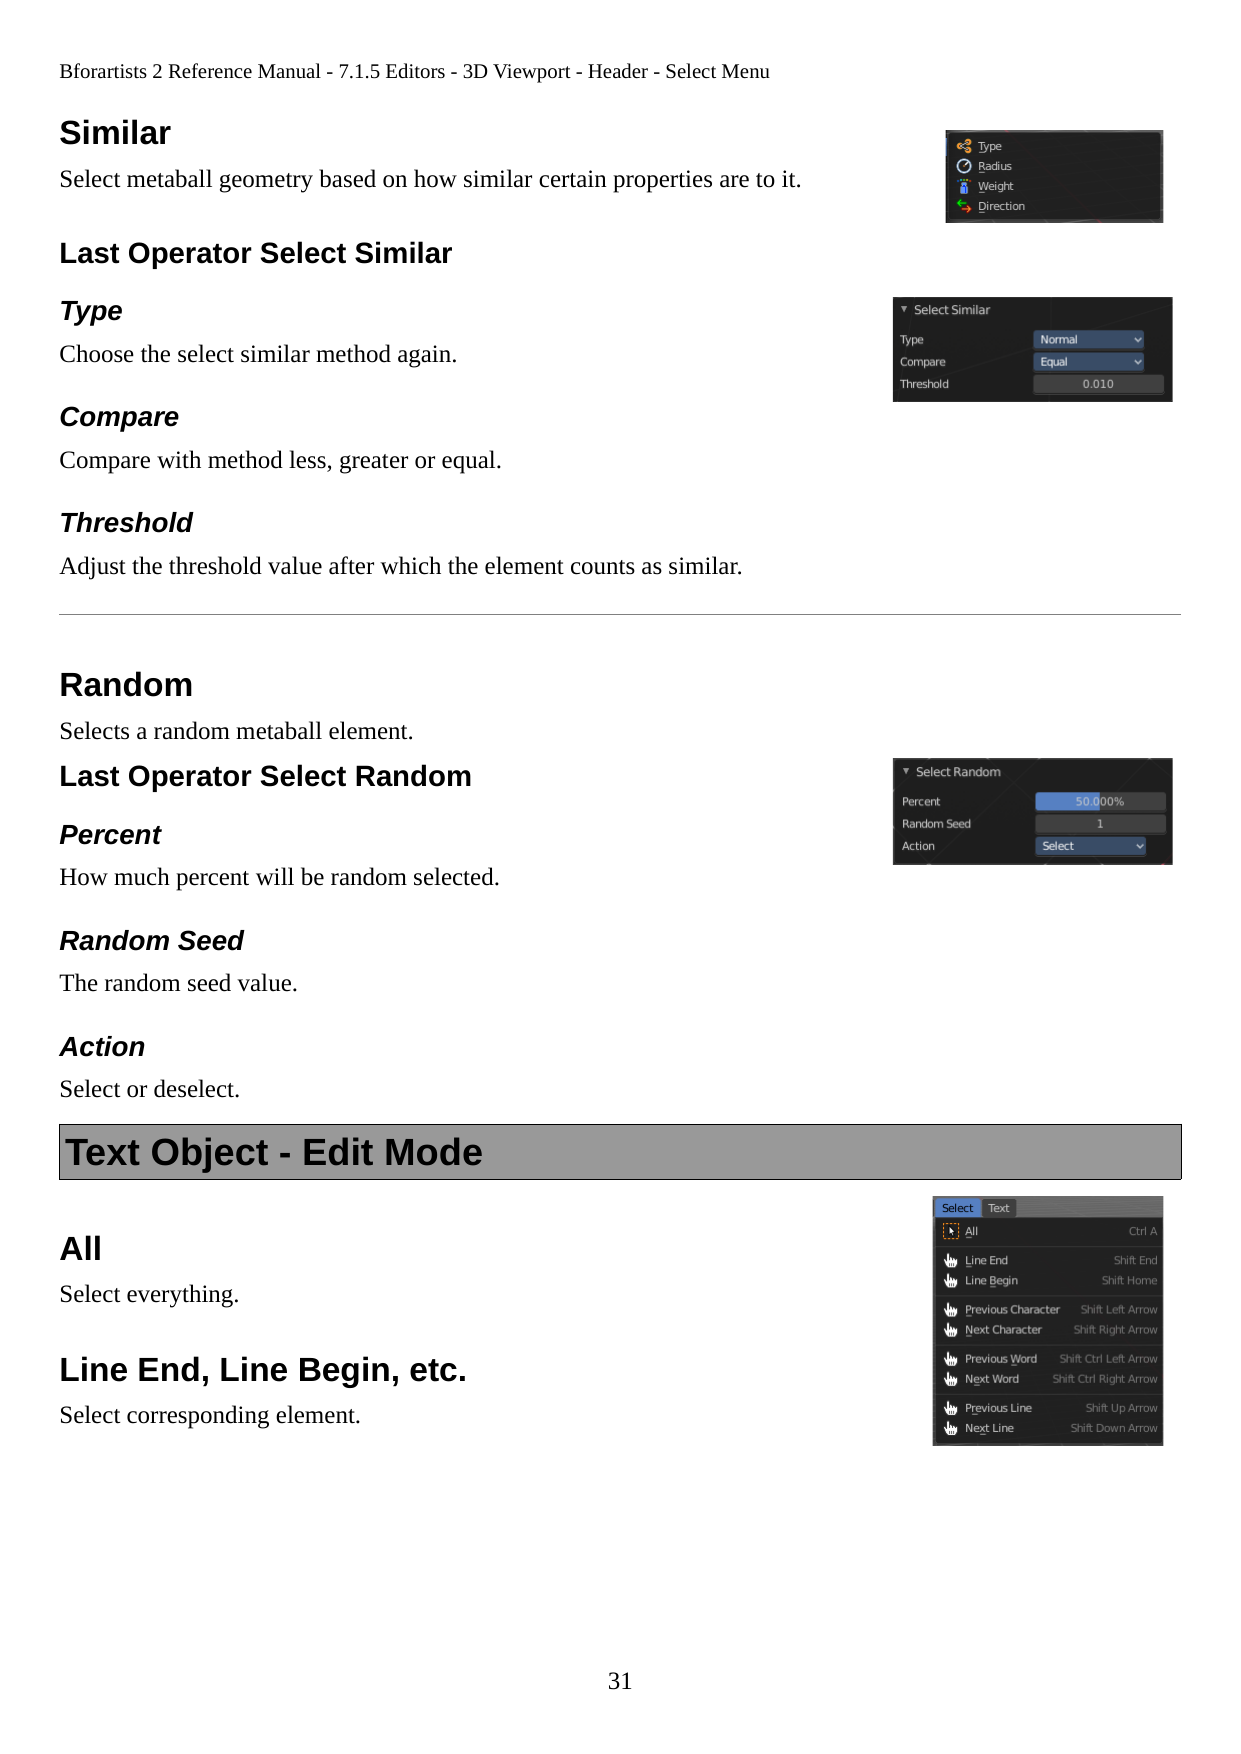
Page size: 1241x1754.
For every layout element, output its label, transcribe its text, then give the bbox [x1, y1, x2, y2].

text Select or deselect. [59, 1074, 1181, 1103]
subtitle Similar [59, 113, 1181, 151]
subtitle Random [59, 665, 1181, 703]
subtitle [1164, 1349, 1181, 1388]
picture [932, 1196, 1164, 1446]
subtitle Random Seed [59, 924, 1181, 956]
text [1164, 1279, 1181, 1308]
text Select corresponding element. [59, 1401, 932, 1429]
picture [892, 297, 1173, 402]
text The random seed value. [59, 968, 1181, 997]
subtitle [1173, 818, 1181, 850]
table_header Text Object - Edit Mode [60, 1125, 1181, 1179]
subtitle Type [59, 294, 1181, 326]
subtitle Compare [59, 401, 1181, 432]
text Adjust the threshold value after which the element counts as similar. [59, 551, 1181, 579]
subtitle Percent [59, 818, 892, 850]
picture [892, 758, 1173, 865]
subtitle Threshold [59, 506, 1181, 538]
text Select metaball geometry based on how similar certain properties are to it. [59, 164, 945, 192]
subtitle Last Operator Select Random [59, 759, 892, 793]
text Select everything. [59, 1279, 932, 1308]
text Compare with method less, greater or equal. [59, 445, 1181, 474]
text Choose the select similar method again. [59, 339, 892, 368]
text How much percent will be random selected. [59, 862, 1181, 891]
subtitle Action [59, 1030, 1181, 1062]
subtitle [1164, 1228, 1181, 1267]
subtitle Line End, Line Begin, etc. [59, 1349, 932, 1388]
text Selects a random metaball element. [59, 716, 1181, 745]
subtitle Last Operator Select Similar [59, 236, 1181, 269]
subtitle All [59, 1228, 932, 1267]
picture [945, 130, 1164, 223]
